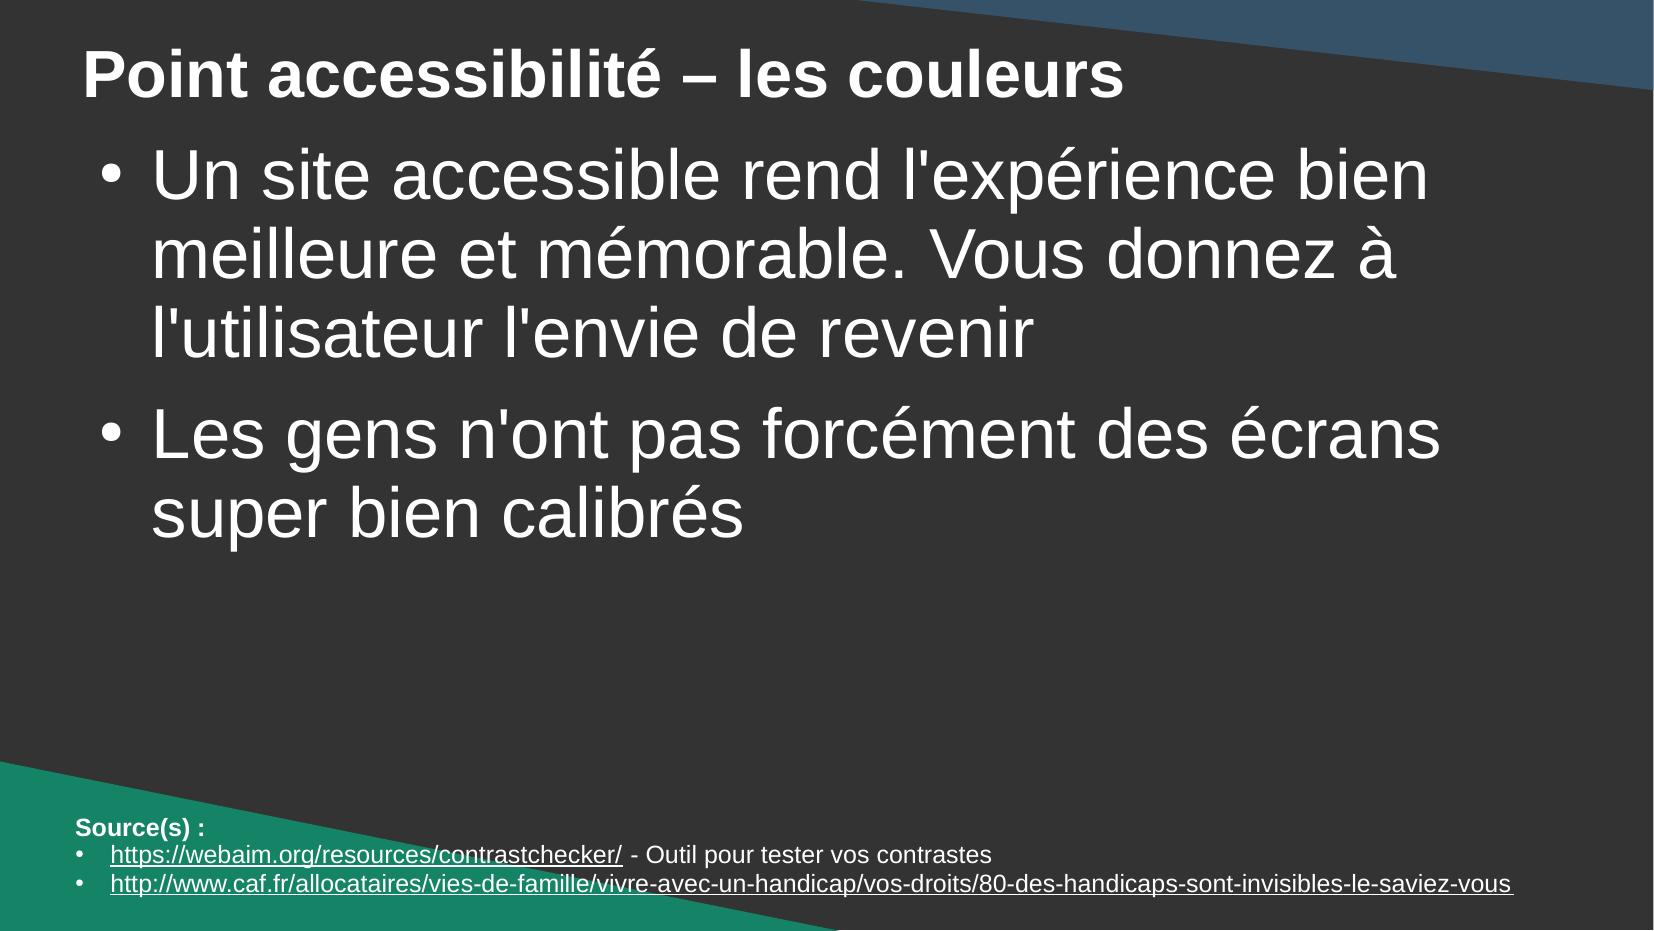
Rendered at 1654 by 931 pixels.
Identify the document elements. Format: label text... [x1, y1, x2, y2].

list Un site accessible rend l'expérience bien meilleure et mémorable. Vous donnez à l'utilisateur l'envie de revenir Les gens n'ont pas forcément des écrans super bien calibrés [80, 135, 1605, 745]
title Point accessibilité – les couleurs [82, 37, 1571, 122]
text_box [0, 761, 216, 931]
text_box Source(s) : https://webaim.org/resources/contrastchecker/ - Outil pour tester vos contrastes http://www.caf.fr/allocataires/vies-de-famille/vivre-avec-un-handicap/vos-droits/80-des-handicaps-sont-invisibles-le-saviez-vous [60, 805, 1546, 931]
text_box [855, 0, 1654, 91]
